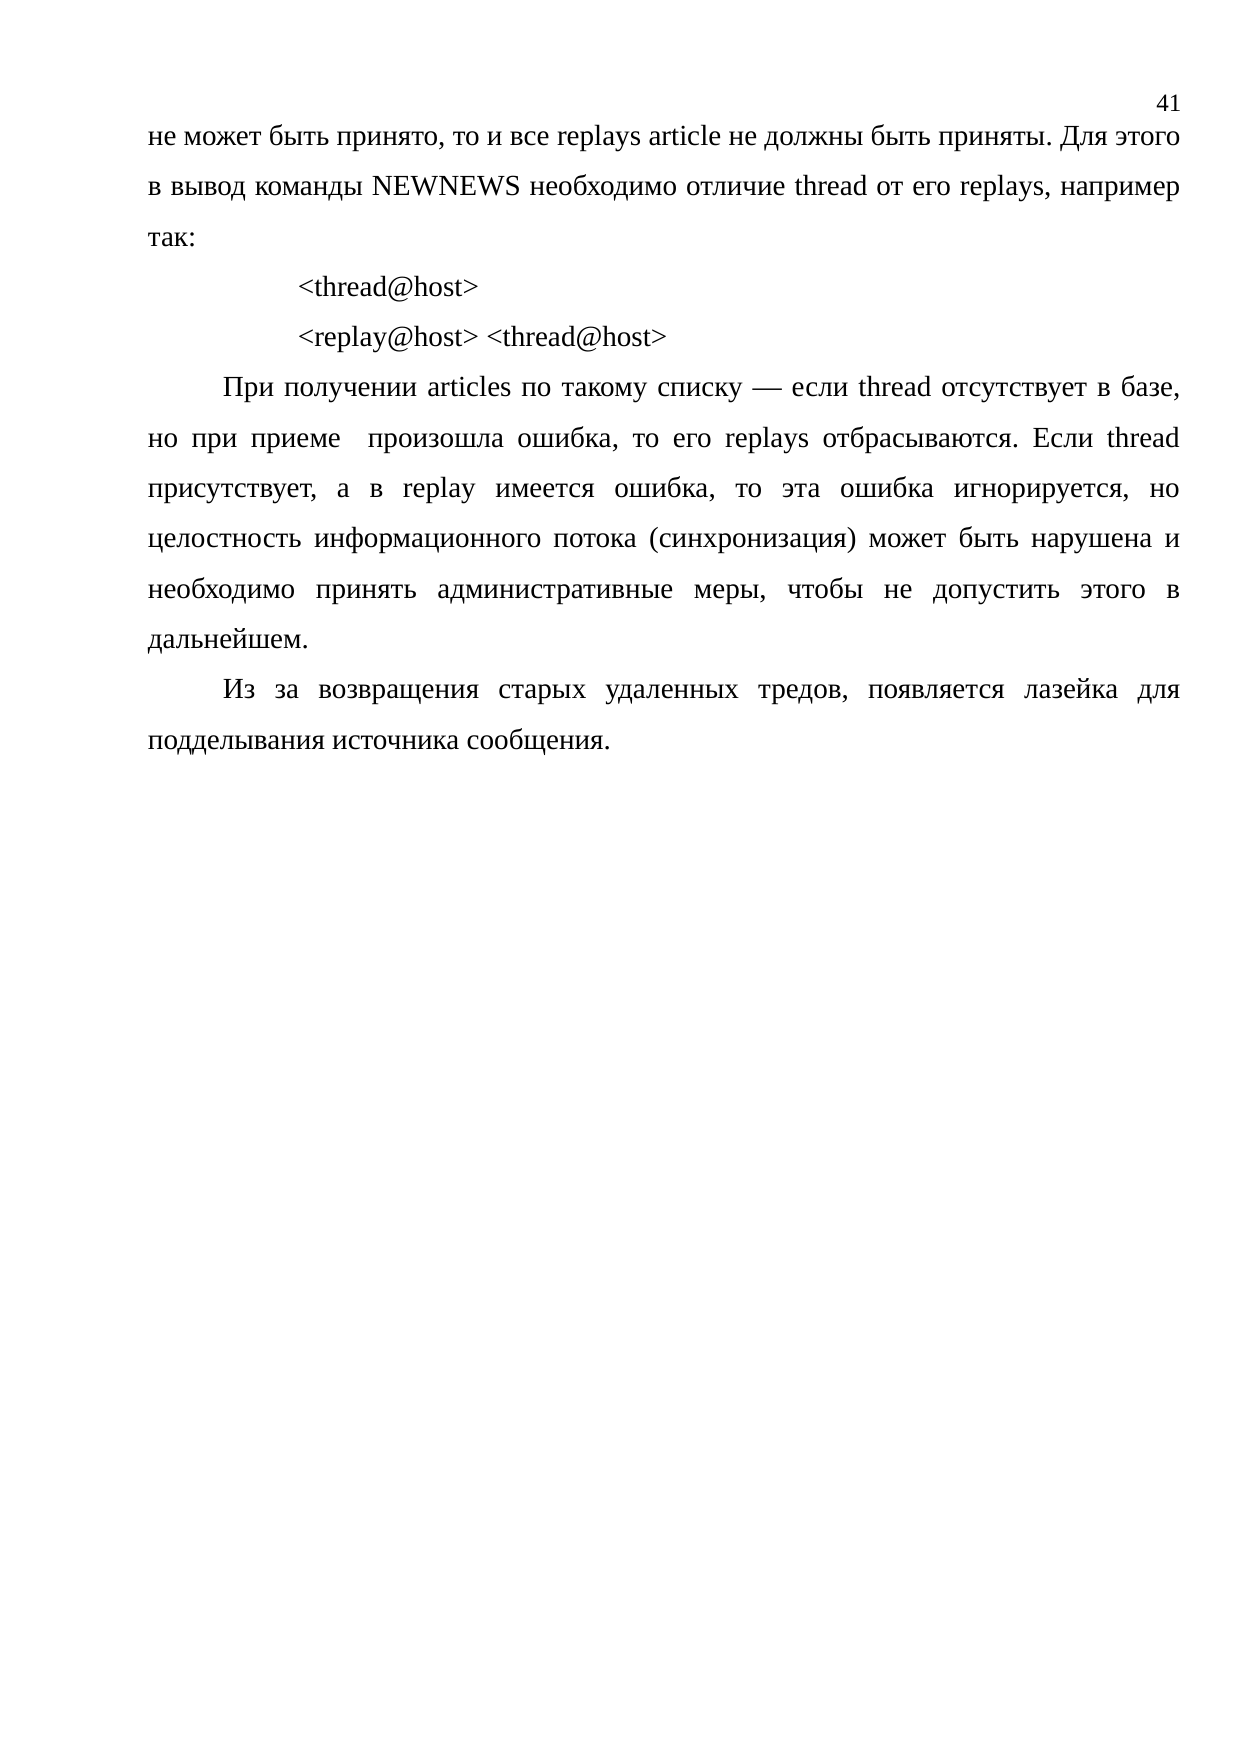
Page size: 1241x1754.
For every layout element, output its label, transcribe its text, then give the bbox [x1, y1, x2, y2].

text Из за возвращения старых удаленных тредов, появляется лазейка для подделывания источника сообщения. [148, 671, 1181, 755]
text При получении articles по такому списку — если thread отсутствует в базе, но при приеме произошла ошибка, то его replays отбрасываются. Если thread присутствует, а в replay имеется ошибка, то эта ошибка игнорируется, но целостность информационного потока (синхронизация) может быть нарушена и необходимо принять административные меры, чтобы не допустить этого в дальнейшем. [148, 369, 1181, 655]
text <replay@host> <thread@host> [148, 319, 1181, 353]
text <thread@host> [148, 269, 1181, 302]
text не может быть принято, то и все replays article не должны быть приняты. Для этого в вывод команды NEWNEWS необходимо отличие thread от его replays, например так: [148, 118, 1181, 252]
